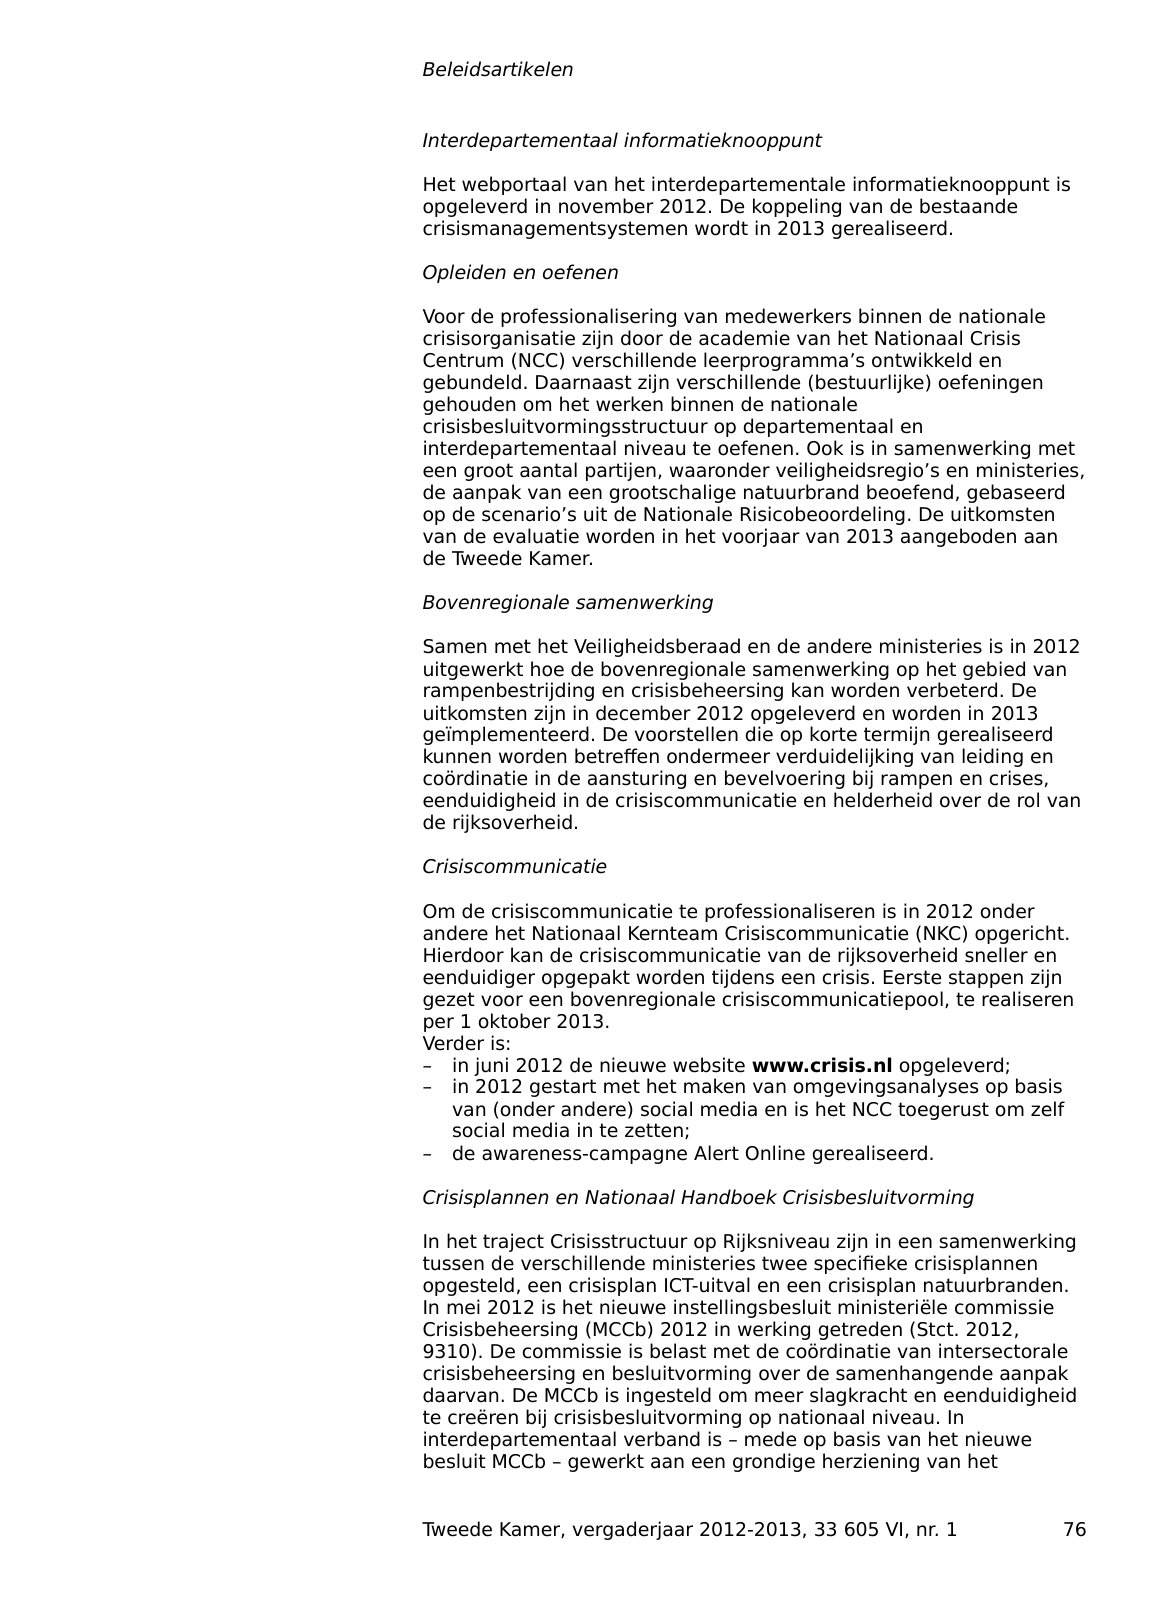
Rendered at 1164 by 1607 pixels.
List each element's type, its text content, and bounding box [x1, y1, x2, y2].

subtitle Opleiden en oefenen [422, 262, 1087, 284]
subtitle Interdepartementaal informatieknooppunt [422, 130, 1087, 152]
subtitle Bovenregionale samenwerking [422, 592, 1087, 614]
text Het webportaal van het interdepartementale informatieknooppunt is opgeleverd in november 2012. De koppeling van de bestaande crisismanagementsystemen wordt in 2013 gerealiseerd. [422, 174, 1087, 240]
text Voor de professionalisering van medewerkers binnen de nationale crisisorganisatie zijn door de academie van het Nationaal Crisis Centrum (NCC) verschillende leerprogramma’s ontwikkeld en gebundeld. Daarnaast zijn verschillende (bestuurlijke) oefeningen gehouden om het werken binnen de nationale crisisbesluitvormingsstructuur op departementaal en interdepartementaal niveau te oefenen. Ook is in samenwerking met een groot aantal partijen, waaronder veiligheidsregio’s en ministeries, de aanpak van een grootschalige natuurbrand beoefend, gebaseerd op de scenario’s uit de Nationale Risicobeoordeling. De uitkomsten van de evaluatie worden in het voorjaar van 2013 aangeboden aan de Tweede Kamer. [422, 306, 1087, 570]
subtitle Crisisplannen en Nationaal Handboek Crisisbesluitvorming [422, 1187, 1087, 1208]
subtitle Crisiscommunicatie [422, 856, 1087, 878]
text – de awareness-campagne Alert Online gerealiseerd. [422, 1142, 1087, 1164]
text Samen met het Veiligheidsberaad en de andere ministeries is in 2012 uitgewerkt hoe de bovenregionale samenwerking op het gebied van rampenbestrijding en crisisbeheersing kan worden verbeterd. De uitkomsten zijn in december 2012 opgeleverd en worden in 2013 geïmplementeerd. De voorstellen die op korte termijn gerealiseerd kunnen worden betreffen ondermeer verduidelijking van leiding en coördinatie in de aansturing en bevelvoering bij rampen en crises, eenduidigheid in de crisiscommunicatie en helderheid over de rol van de rijksoverheid. [422, 636, 1087, 834]
text – in juni 2012 de nieuwe website www.crisis.nl opgeleverd; [422, 1054, 1087, 1076]
text – in 2012 gestart met het maken van omgevingsanalyses op basis van (onder andere) social media en is het NCC toegerust om zelf social media in te zetten; [422, 1076, 1087, 1142]
text Om de crisiscommunicatie te professionaliseren is in 2012 onder andere het Nationaal Kernteam Crisiscommunicatie (NKC) opgericht. Hierdoor kan de crisiscommunicatie van de rijksoverheid sneller en eenduidiger opgepakt worden tijdens een crisis. Eerste stappen zijn gezet voor een bovenregionale crisiscommunicatiepool, te realiseren per 1 oktober 2013. [422, 901, 1087, 1032]
text Verder is: [422, 1032, 1087, 1054]
text In het traject Crisisstructuur op Rijksniveau zijn in een samenwerking tussen de verschillende ministeries twee specifieke crisisplannen opgesteld, een crisisplan ICT-uitval en een crisisplan natuurbranden. In mei 2012 is het nieuwe instellingsbesluit ministeriële commissie Crisisbeheersing (MCCb) 2012 in werking getreden (Stct. 2012, 9310). De commissie is belast met de coördinatie van intersectorale crisisbeheersing en besluitvorming over de samenhangende aanpak daarvan. De MCCb is ingesteld om meer slagkracht en eenduidigheid te creëren bij crisisbesluitvorming op nationaal niveau. In interdepartementaal verband is – mede op basis van het nieuwe besluit MCCb – gewerkt aan een grondige herziening van het [422, 1231, 1087, 1472]
